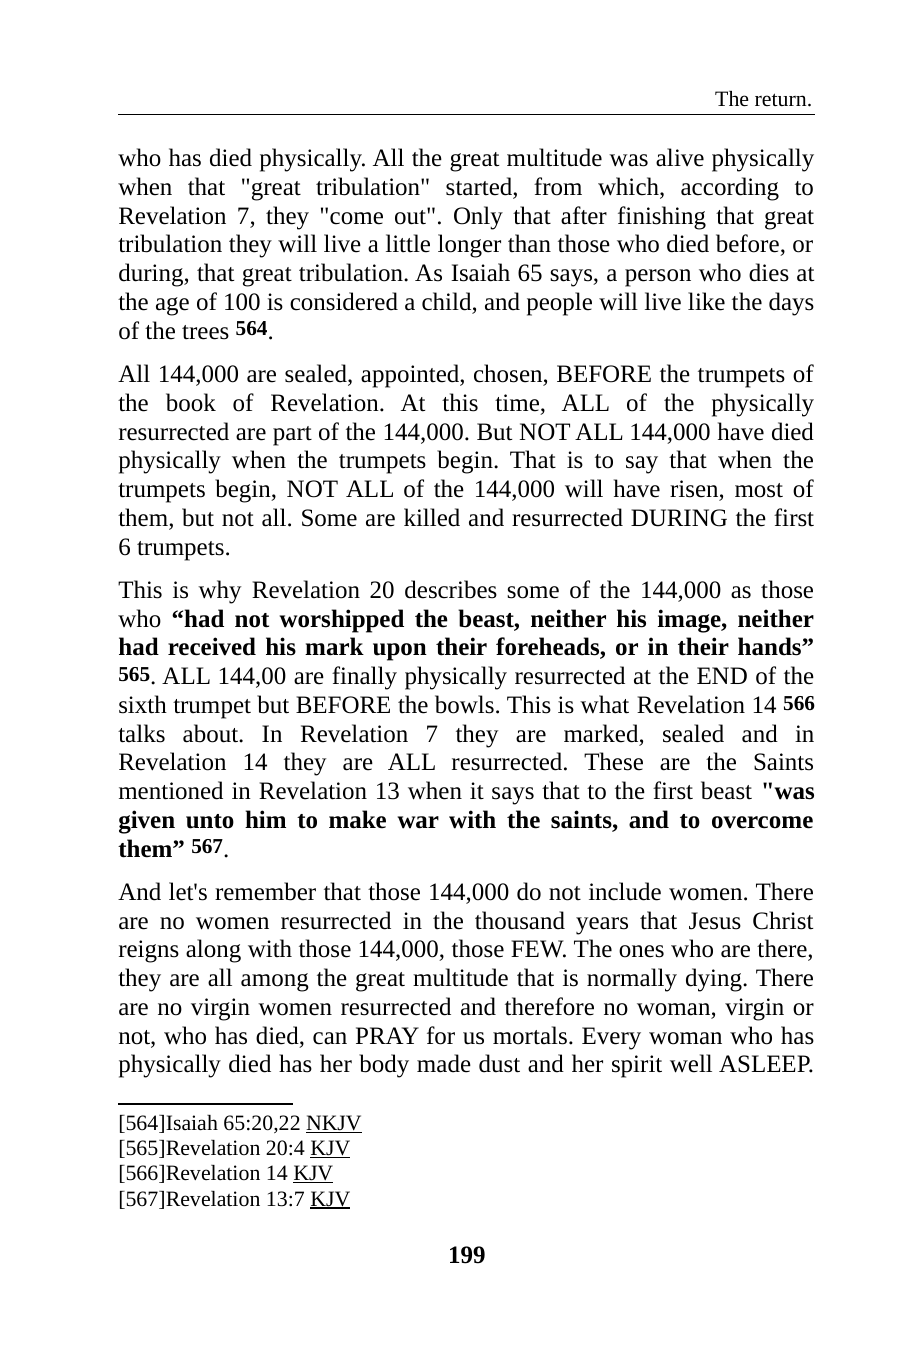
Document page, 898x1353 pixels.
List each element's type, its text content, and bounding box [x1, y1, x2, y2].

text This is why Revelation 20 describes some of the 144,000 as those who “had not worshipped the beast, neither his image, neither had received his mark upon their foreheads, or in their hands” . ALL 144,00 are finally physically resurrected at the END of the sixth trumpet but BEFORE the bowls. This is what Revelation 14 talks about. In Revelation 7 they are marked, sealed and in Revelation 14 they are ALL resurrected. These are the Saints mentioned in Revelation 13 when it says that to the first beast "was given unto him to make war with the saints, and to overcome them” . [118, 575, 815, 862]
text Revelation 20:4 KJV [118, 1135, 815, 1160]
text Revelation 13:7 KJV [118, 1186, 815, 1211]
text Revelation 14 KJV [118, 1160, 815, 1186]
text who has died physically. All the great multitude was alive physically when that "great tribulation" started, from which, according to Revelation 7, they "come out". Only that after finishing that great tribulation they will live a little longer than those who died before, or during, that great tribulation. As Isaiah 65 says, a person who dies at the age of 100 is considered a child, and people will live like the days of the trees . [118, 143, 815, 344]
text All 144,000 are sealed, appointed, chosen, BEFORE the trumpets of the book of Revelation. At this time, ALL of the physically resurrected are part of the 144,000. But NOT ALL 144,000 have died physically when the trumpets begin. That is to say that when the trumpets begin, NOT ALL of the 144,000 will have risen, most of them, but not all. Some are killed and resurrected DURING the first 6 trumpets. [118, 359, 815, 560]
text And let's remember that those 144,000 do not include women. There are no women resurrected in the thousand years that Jesus Christ reigns along with those 144,000, those FEW. The ones who are there, they are all among the great multitude that is normally dying. There are no virgin women resurrected and therefore no woman, virgin or not, who has died, can PRAY for us mortals. Every woman who has physically died has her body made dust and her spirit well ASLEEP. [118, 877, 815, 1078]
text Isaiah 65:20,22 NKJV [118, 1110, 815, 1135]
